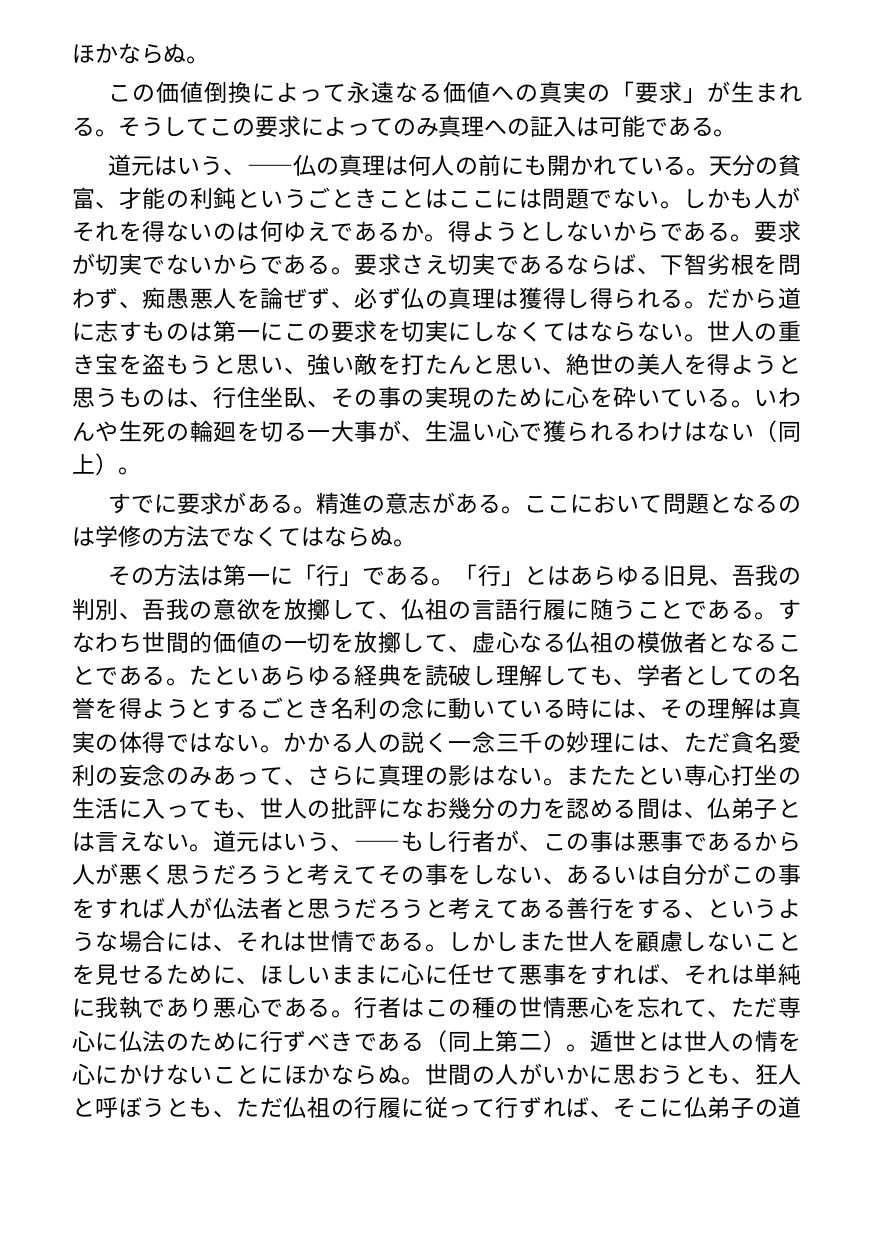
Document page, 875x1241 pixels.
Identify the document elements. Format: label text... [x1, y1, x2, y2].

text この価値倒換によって永遠なる価値への真実の「要求」が生まれる。そうしてこの要求によってのみ真理への証入は可能である。 [72, 75, 802, 142]
text ほかならぬ。 [72, 36, 802, 69]
text その方法は第一に「行」である。「行」とはあらゆる旧見、吾我の判別、吾我の意欲を放擲して、仏祖の言語行履に随うことである。すなわち世間的価値の一切を放擲して、虚心なる仏祖の模倣者となることである。たといあらゆる経典を読破し理解しても、学者としての名誉を得ようとするごとき名利の念に動いている時には、その理解は真実の体得ではない。かかる人の説く一念三千の妙理には、ただ貪名愛利の妄念のみあって、さらに真理の影はない。またたとい専心打坐の生活に入っても、世人の批評になお幾分の力を認める間は、仏弟子とは言えない。道元はいう、――もし行者が、この事は悪事であるから人が悪く思うだろうと考えてその事をしない、あるいは自分がこの事をすれば人が仏法者と思うだろうと考えてある善行をする、というような場合には、それは世情である。しかしまた世人を顧慮しないことを見せるために、ほしいままに心に任せて悪事をすれば、それは単純に我執であり悪心である。行者はこの種の世情悪心を忘れて、ただ専心に仏法のために行ずべきである（同上第二）。遁世とは世人の情を心にかけないことにほかならぬ。世間の人がいかに思おうとも、狂人と呼ぼうとも、ただ仏祖の行履に従って行ずれば、そこに仏弟子の道 [72, 558, 802, 1123]
text すでに要求がある。精進の意志がある。ここにおいて問題となるのは学修の方法でなくてはならぬ。 [72, 486, 802, 552]
text 道元はいう、――仏の真理は何人の前にも開かれている。天分の貧富、才能の利鈍というごときことはここには問題でない。しかも人がそれを得ないのは何ゆえであるか。得ようとしないからである。要求が切実でないからである。要求さえ切実であるならば、下智劣根を問わず、痴愚悪人を論ぜず、必ず仏の真理は獲得し得られる。だから道に志すものは第一にこの要求を切実にしなくてはならない。世人の重き宝を盗もうと思い、強い敵を打たんと思い、絶世の美人を得ようと思うものは、行住坐臥、その事の実現のために心を砕いている。いわんや生死の輪廻を切る一大事が、生温い心で獲られるわけはない（同上）。 [72, 148, 802, 480]
